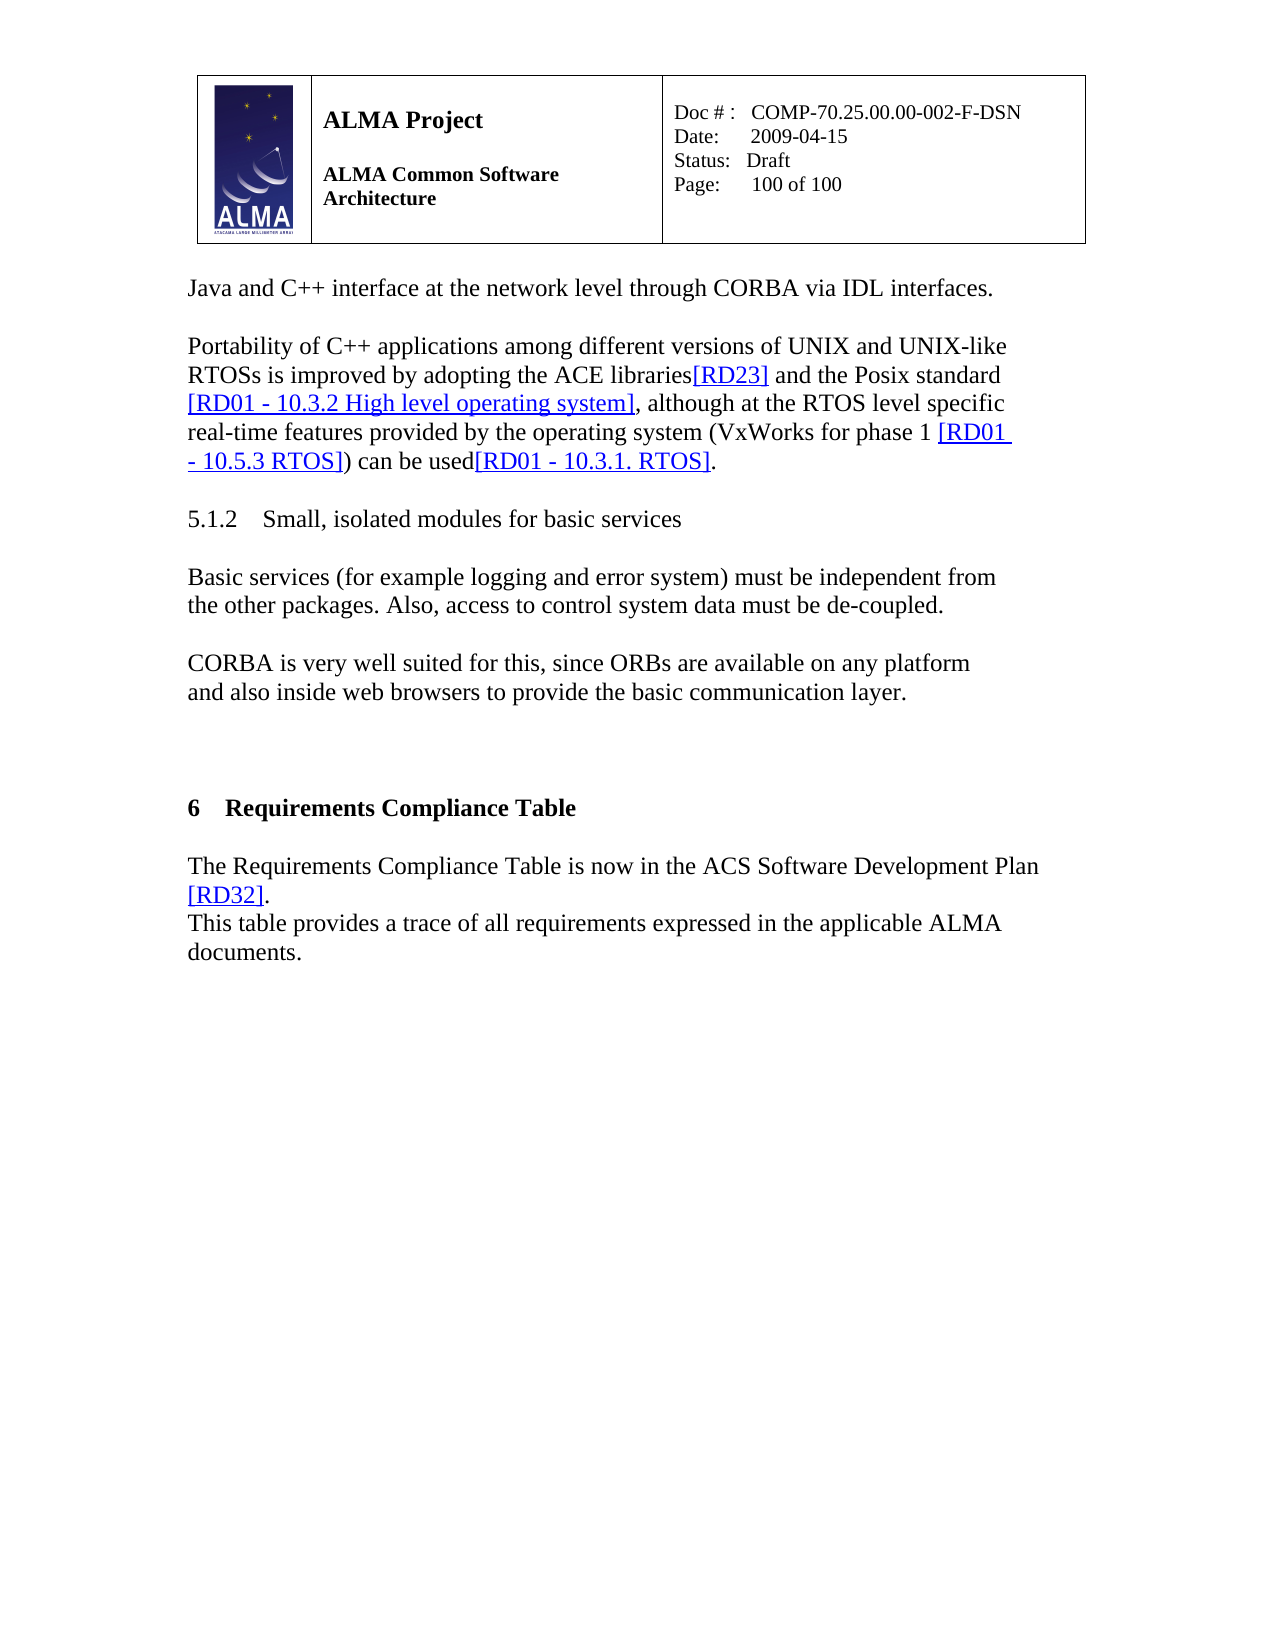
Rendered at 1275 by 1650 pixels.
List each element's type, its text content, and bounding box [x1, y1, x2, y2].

text CORBA is very well suited for this, since ORBs are available on any platform and also inside web browsers to provide the basic communication layer. [187, 648, 1012, 706]
subtitle Small, isolated modules for basic services [187, 504, 1087, 533]
text Portability of C++ applications among different versions of UNIX and UNIX-like RTOSs is improved by adopting the ACE libraries[RD23] and the Posix standard [RD01 - 10.3.2 High level operating system], although at the RTOS level specific real-time features provided by the operating system (VxWorks for phase 1 [RD01 - 10.5.3 RTOS]) can be used[RD01 - 10.3.1. RTOS]. [187, 331, 1012, 475]
text Basic services (for example logging and error system) must be independent from the other packages. Also, access to control system data must be de-coupled. [187, 562, 1012, 619]
subtitle Requirements Compliance Table [187, 793, 1087, 822]
text Java and C++ interface at the network level through CORBA via IDL interfaces. [187, 273, 1012, 302]
text The Requirements Compliance Table is now in the ACS Software Development Plan [RD32]. [187, 851, 1087, 908]
picture [214, 85, 293, 235]
text This table provides a trace of all requirements expressed in the applicable ALMA documents. [187, 908, 1087, 966]
